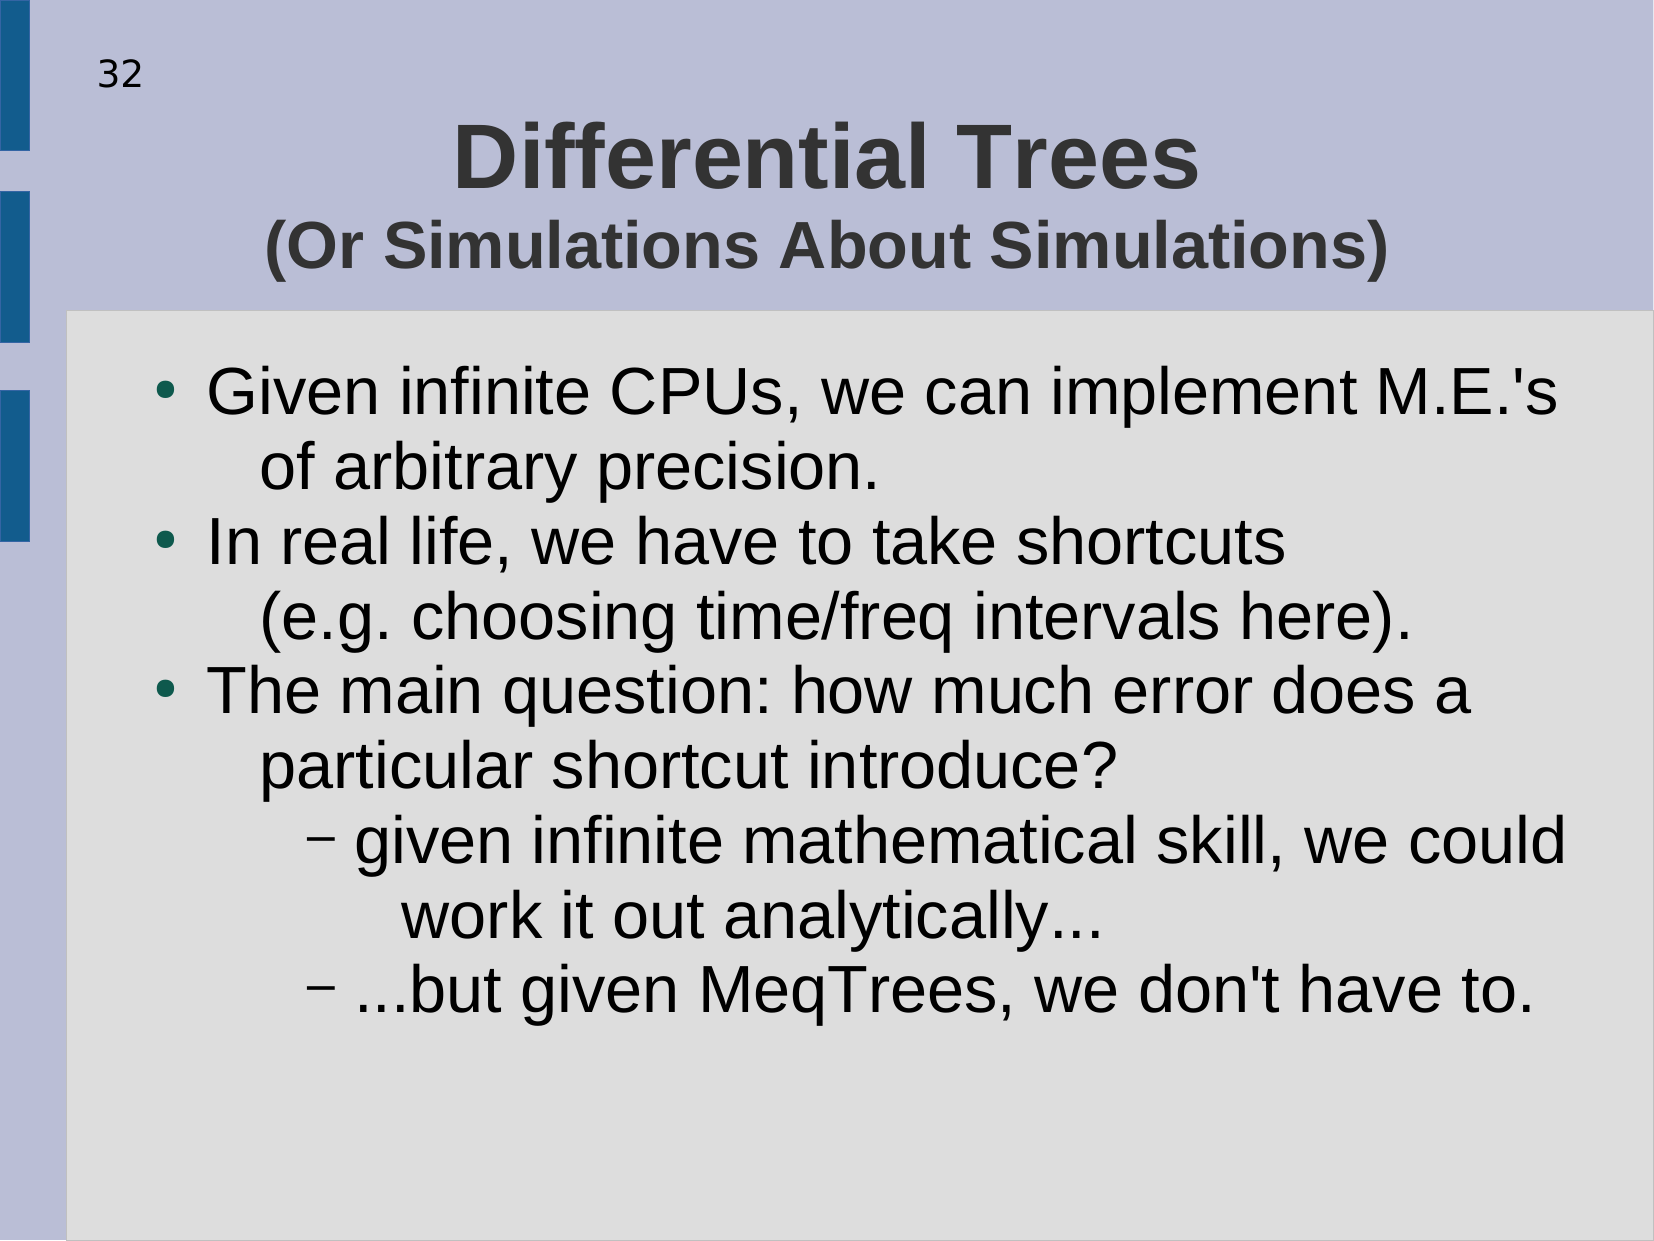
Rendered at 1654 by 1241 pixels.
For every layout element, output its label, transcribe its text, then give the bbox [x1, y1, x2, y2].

list Given infinite CPUs, we can implement M.E.'s of arbitrary precision. In real life, we have to take shortcuts (e.g. choosing time/freq intervals here). The main question: how much error does a particular shortcut introduce? given infinite mathematical skill, we could work it out analytically... ...but given MeqTrees, we don't have to. [118, 354, 1595, 1028]
text_box [84, 45, 319, 119]
title Differential Trees (Or Simulations About Simulations) [121, 91, 1534, 299]
